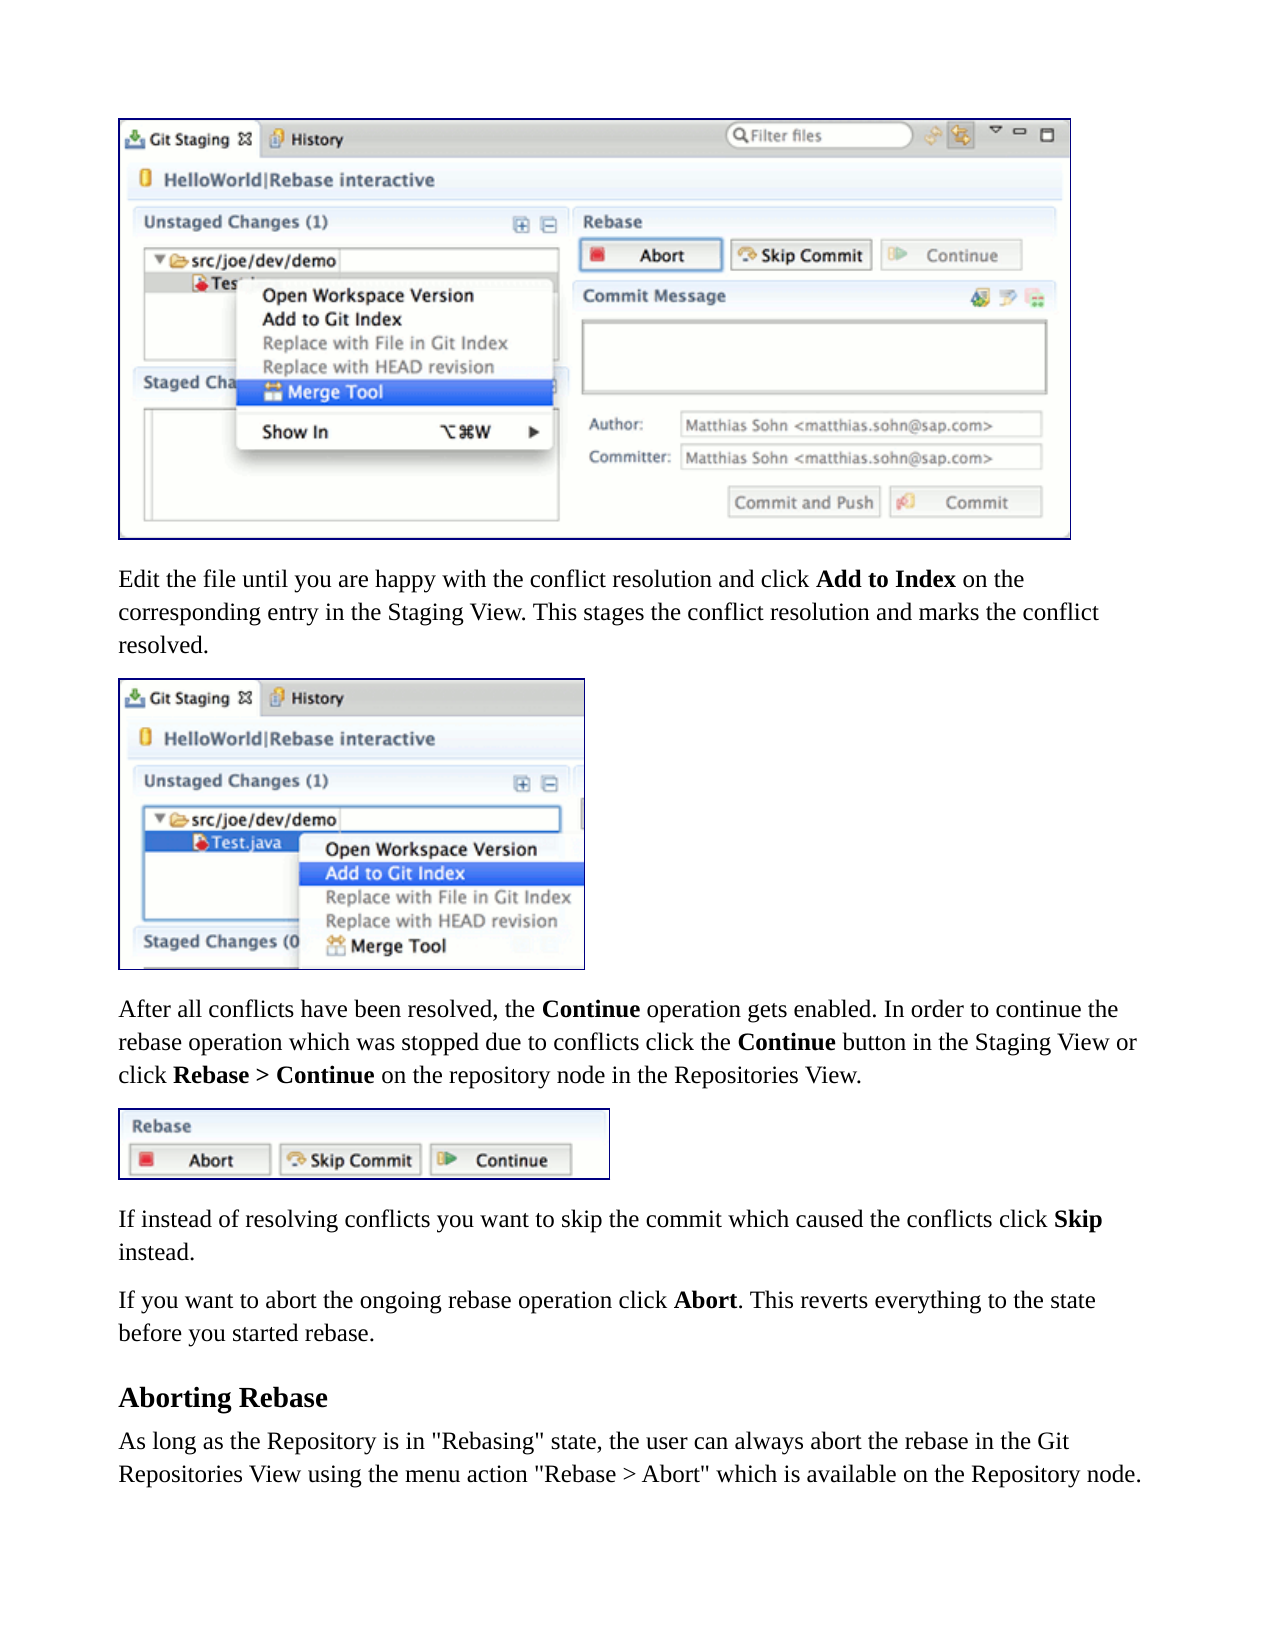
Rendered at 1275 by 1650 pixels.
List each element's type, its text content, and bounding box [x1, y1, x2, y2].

picture [120, 120, 1070, 538]
text Edit the file until you are happy with the conflict resolution and click Add to Index on the corresponding entry in the Staging View. This stages the conflict resolution and marks the conflict resolved. [118, 564, 1157, 659]
text If you want to abort the ongoing rebase operation click Abort. This reverts everything to the state before you started rebase. [118, 1285, 1157, 1347]
subtitle Aborting Rebase [118, 1380, 1157, 1413]
picture [120, 1110, 609, 1178]
picture [120, 680, 584, 969]
text If instead of resolving conflicts you want to skip the commit which caused the conflicts click Skip instead. [118, 1204, 1157, 1266]
text After all conflicts have been resolved, the Continue operation gets enabled. In order to continue the rebase operation which was stopped due to conflicts click the Continue button in the Staging View or click Rebase > Continue on the repository node in the Repositories View. [118, 994, 1157, 1089]
text As long as the Repository is in "Rebasing" state, the user can always abort the rebase in the Git Repositories View using the menu action "Rebase > Abort" which is available on the Repository node. [118, 1426, 1157, 1488]
